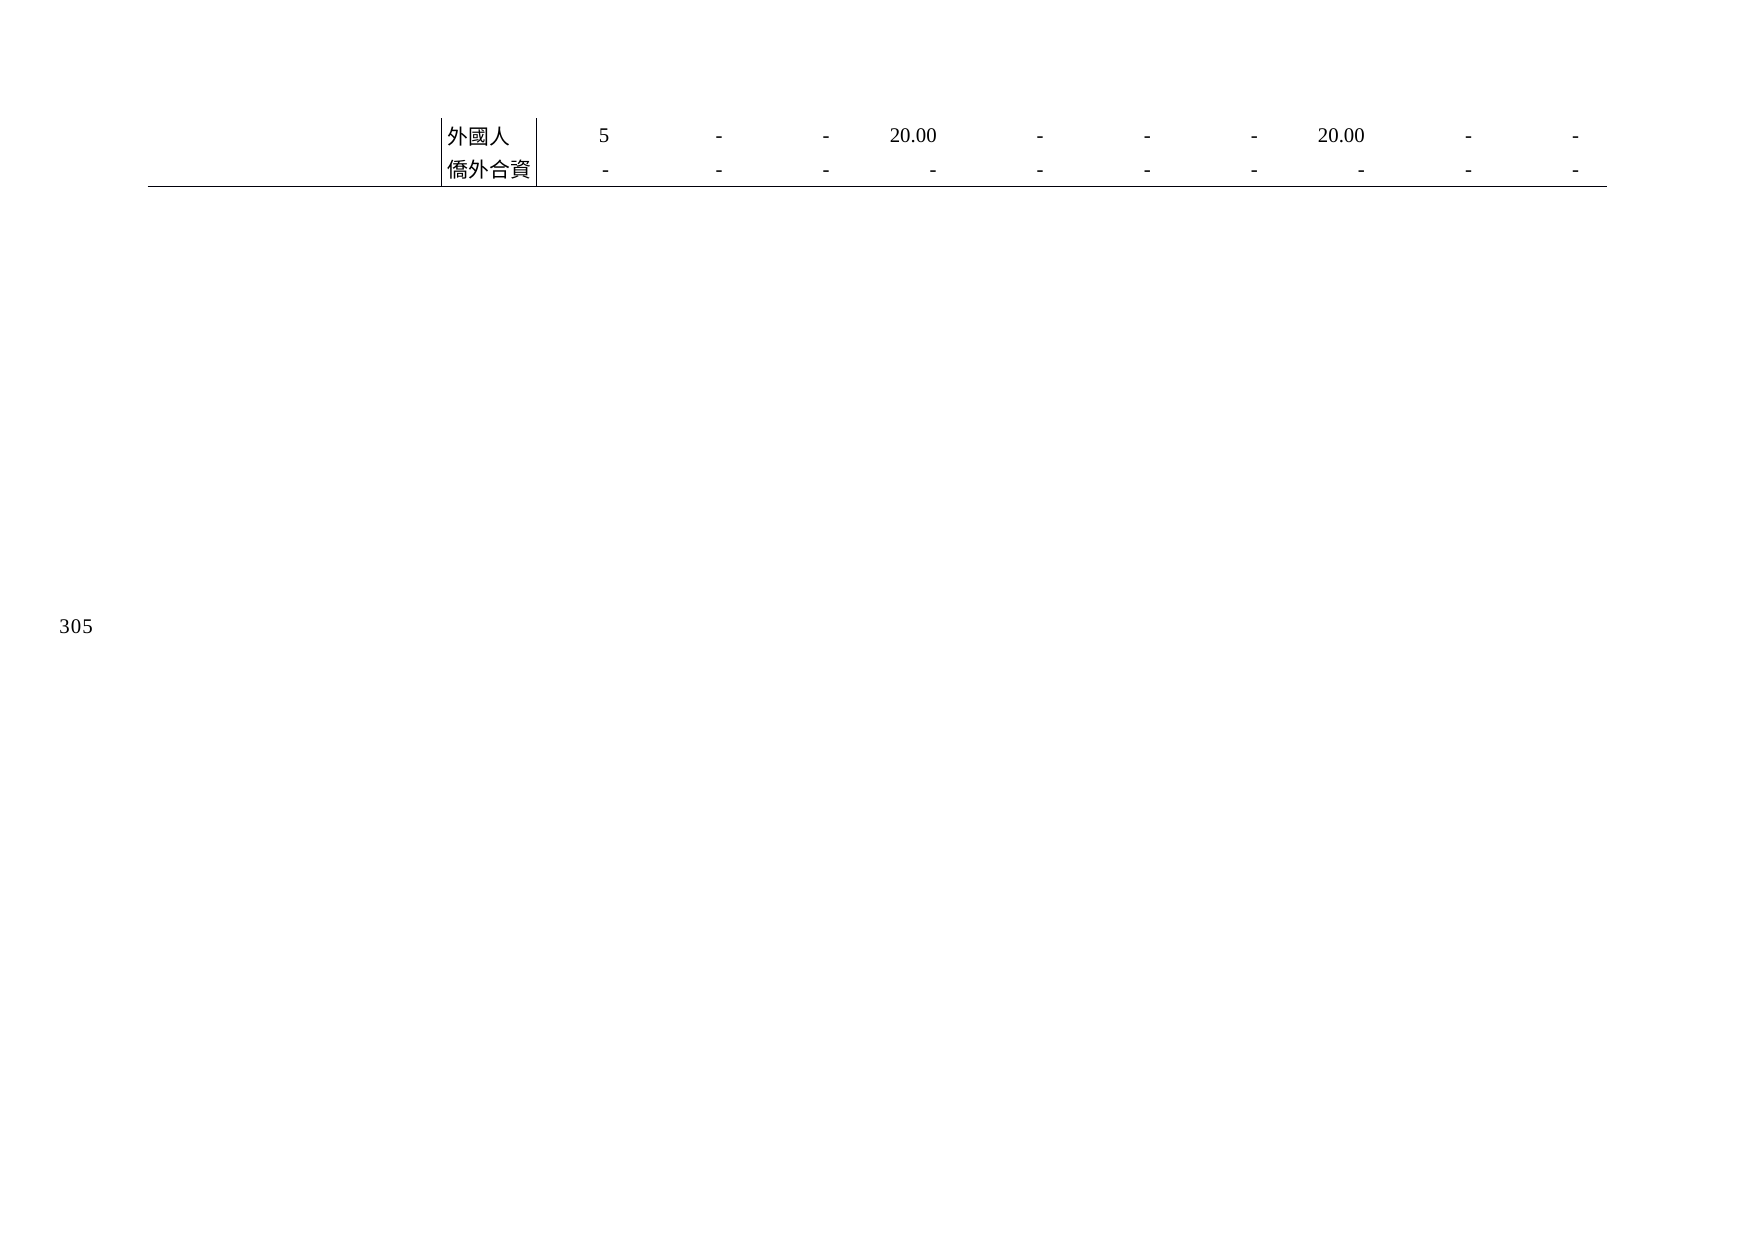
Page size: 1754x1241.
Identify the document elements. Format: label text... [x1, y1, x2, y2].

table_cell - [1071, 152, 1178, 186]
table_cell - [1178, 118, 1285, 152]
table_cell - [964, 152, 1071, 186]
table_cell - [1393, 152, 1499, 186]
table_cell - [857, 152, 964, 186]
table_cell - [964, 118, 1071, 152]
table_cell - [1178, 152, 1285, 186]
table_cell 20.00 [857, 118, 964, 152]
table_cell - [643, 152, 750, 186]
table_cell - [1285, 152, 1392, 186]
table_cell - [1393, 118, 1499, 152]
table_cell 20.00 [1285, 118, 1392, 152]
table_cell - [643, 118, 750, 152]
table_cell - [750, 152, 857, 186]
table_cell [148, 118, 441, 152]
table_cell - [1500, 118, 1607, 152]
table_cell - [537, 152, 643, 186]
table_cell 外國人 [442, 118, 536, 152]
table_cell - [1500, 152, 1607, 186]
table_cell - [1071, 118, 1178, 152]
table_cell 僑外合資 [442, 152, 536, 186]
table_cell - [750, 118, 857, 152]
table_cell 5 [537, 118, 643, 152]
table_cell [148, 152, 441, 186]
